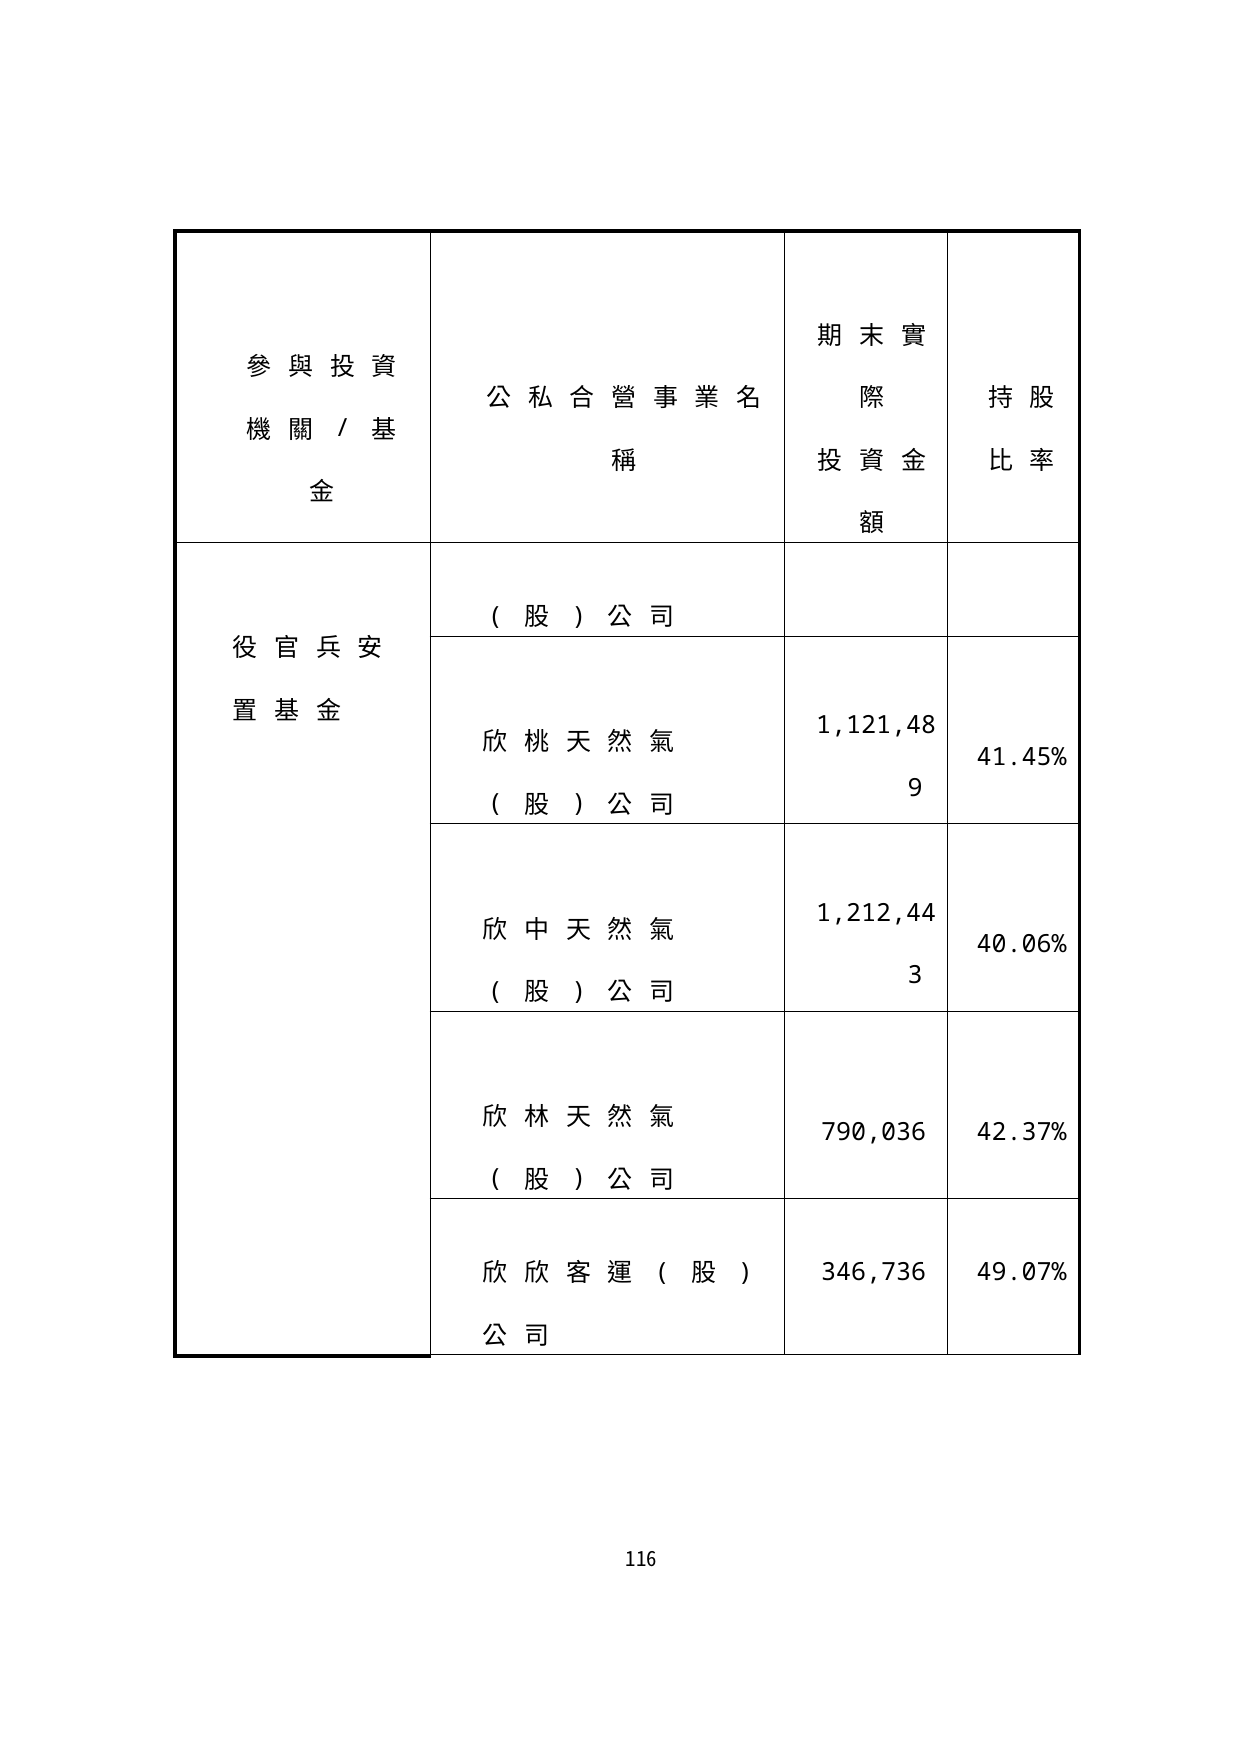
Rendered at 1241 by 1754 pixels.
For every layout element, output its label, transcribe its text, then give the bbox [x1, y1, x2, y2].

table_cell 790,036 [785, 1012, 947, 1198]
table_cell 1,212,443 [785, 824, 947, 1011]
table_header 參與投資機關/基金 [177, 233, 430, 542]
table_cell 欣桃天然氣(股)公司 [431, 637, 784, 823]
table_cell 欣林天然氣(股)公司 [431, 1012, 784, 1198]
table_cell 40.06% [948, 824, 1078, 1011]
table_cell 欣欣客運(股)公司 [431, 1199, 784, 1354]
table_cell 1,121,489 [785, 637, 947, 823]
table_header 公私合營事業名稱 [431, 233, 784, 542]
table_cell 欣中天然氣(股)公司 [431, 824, 784, 1011]
table_cell (股)公司 [431, 543, 784, 636]
table_cell [785, 543, 947, 636]
table_cell 役官兵安置基金 [177, 543, 430, 1354]
table_cell 42.37% [948, 1012, 1078, 1198]
table_cell 346,736 [785, 1199, 947, 1354]
table_cell [948, 543, 1078, 636]
table_header 持股比率 [948, 233, 1078, 542]
table_cell 41.45% [948, 637, 1078, 823]
table_header 期末實際 投資金額 [785, 233, 947, 542]
table_cell 49.07% [948, 1199, 1078, 1354]
